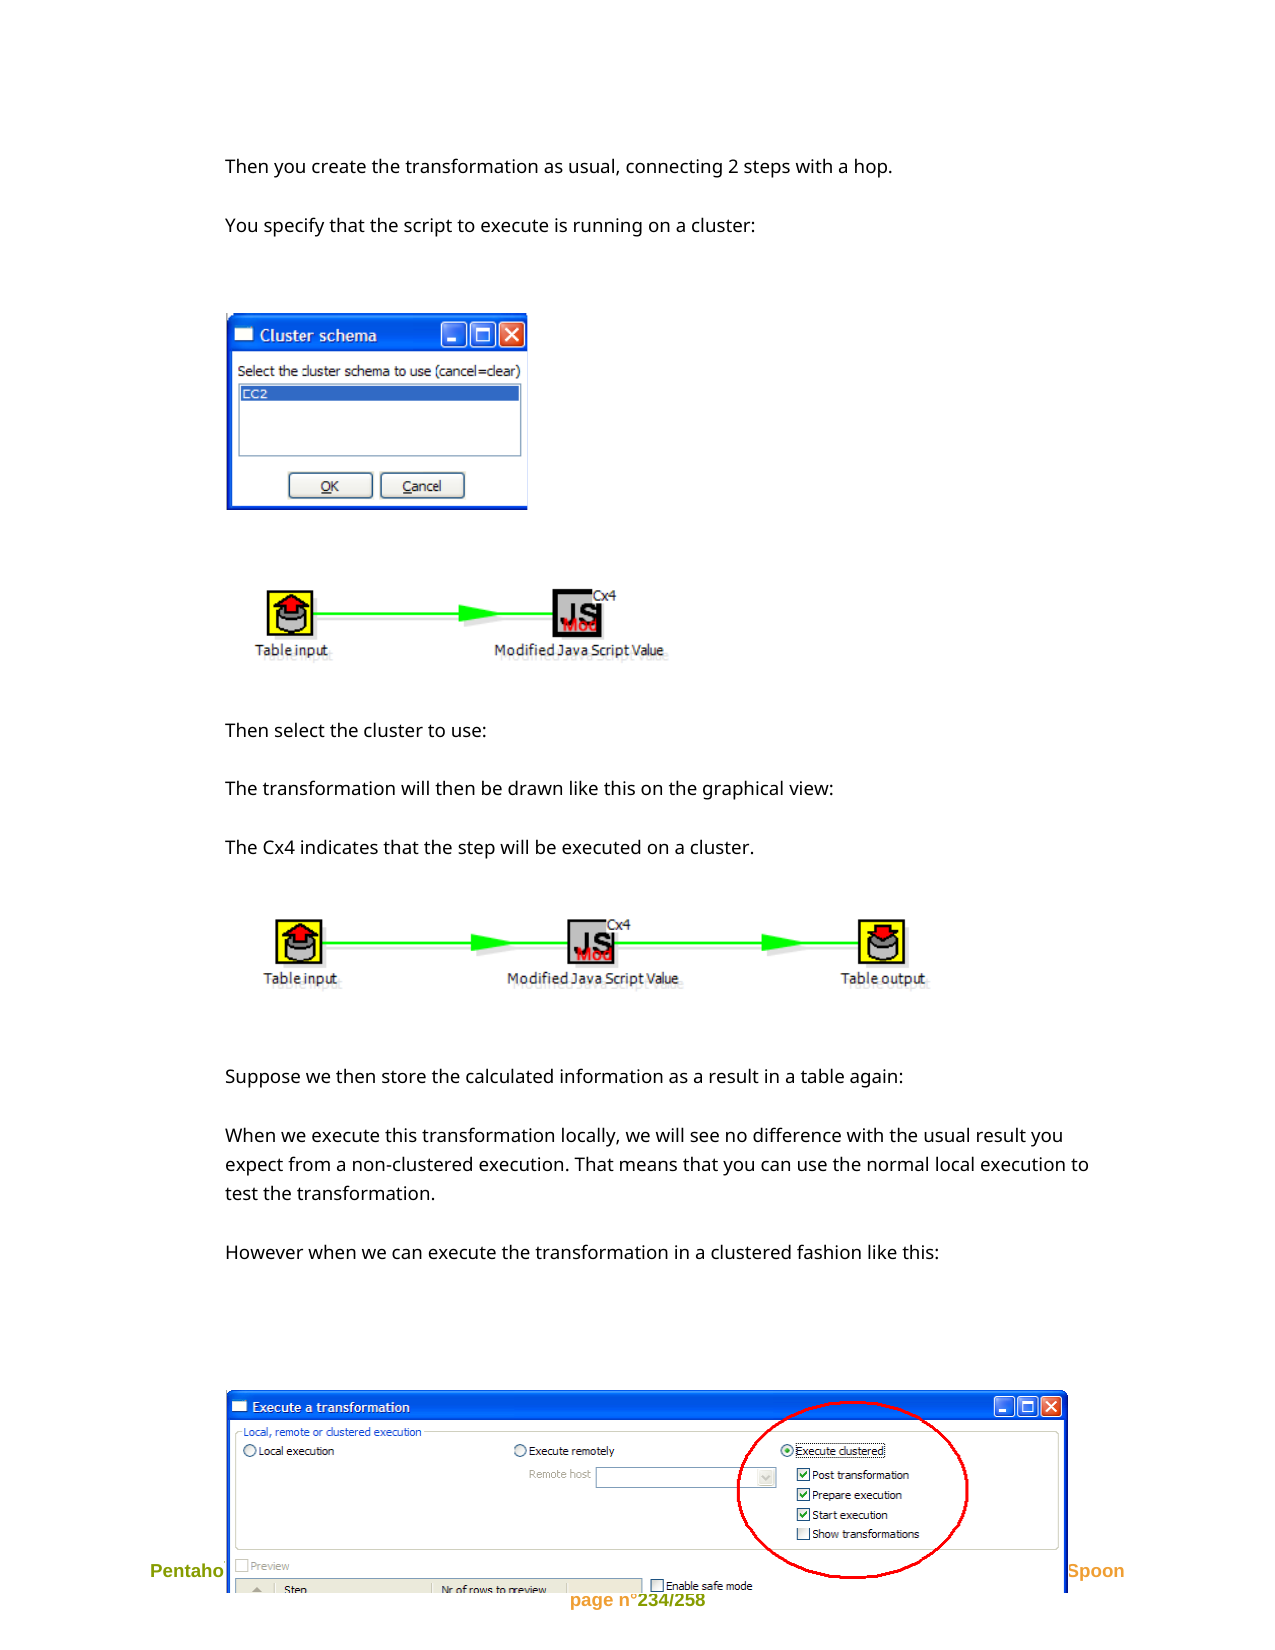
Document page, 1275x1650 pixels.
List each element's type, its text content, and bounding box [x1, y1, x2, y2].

text However when we can execute the transformation in a clustered fashion like this: [225, 1236, 1125, 1265]
text Then select the cluster to use: [225, 267, 1125, 743]
text Suppose we then store the calculated information as a result in a table again: [225, 890, 1125, 1089]
text The transformation will then be drawn like this on the graphical view: [225, 772, 1125, 802]
text You specify that the script to execute is running on a cluster: [225, 209, 1125, 238]
text The Cx4 indicates that the step will be executed on a cluster. [225, 831, 1125, 860]
text Then you create the transformation as usual, connecting 2 steps with a hop. [225, 150, 1125, 179]
text When we execute this transformation locally, we will see no difference with the usual result you expect from a non-clustered execution. That means that you can use the normal local execution to test the transformation. [225, 1119, 1125, 1206]
